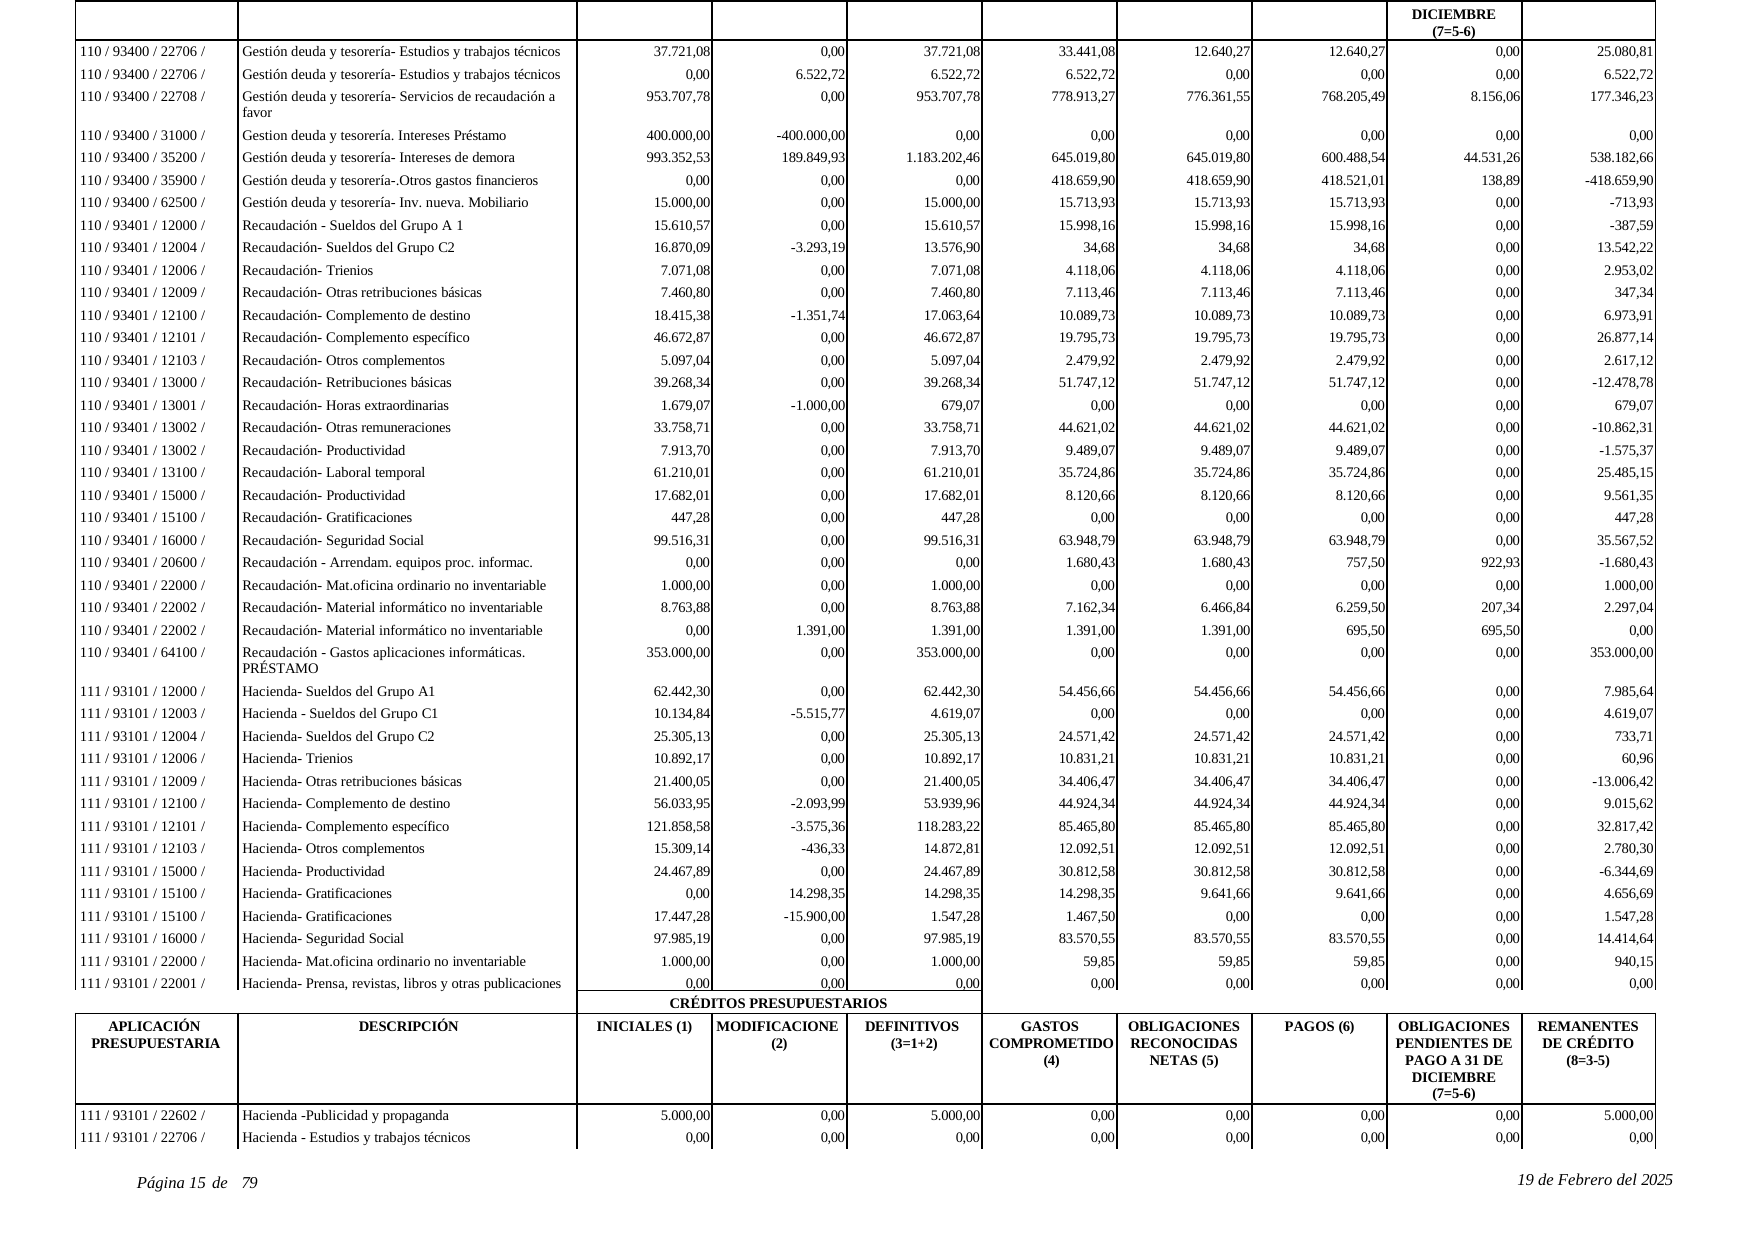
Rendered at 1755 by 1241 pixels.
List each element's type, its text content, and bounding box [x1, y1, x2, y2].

table_cell 768.205,49 [1253, 85, 1386, 124]
table_cell 30.812,58 [983, 860, 1116, 883]
table_cell 30.812,58 [1118, 860, 1251, 883]
table_cell 17.682,01 [848, 484, 981, 507]
table_cell 61.210,01 [848, 462, 981, 484]
table_cell 111 / 93101 / 15100 / [76, 883, 237, 905]
table_cell 1.547,28 [848, 905, 981, 928]
table_cell 63.948,79 [1253, 529, 1386, 552]
table_cell Gestión deuda y tesorería- Estudios y trabajos técnicos [239, 41, 576, 62]
table_cell Hacienda- Otras retribuciones básicas [239, 770, 576, 793]
table_cell 0,00 [1253, 1105, 1386, 1126]
table_cell 940,15 [1523, 950, 1655, 973]
table_cell 110 / 93401 / 16000 / [76, 529, 237, 552]
table_cell 18.415,38 [578, 304, 711, 327]
table_cell 4.118,06 [1118, 259, 1251, 282]
table_cell Recaudación- Trienios [239, 259, 576, 282]
table_cell Hacienda- Otros complementos [239, 838, 576, 860]
table_cell 0,00 [1253, 507, 1386, 529]
table_cell 59,85 [983, 950, 1116, 973]
table_cell 110 / 93401 / 13002 / [76, 417, 237, 439]
table_cell 15.998,16 [1253, 214, 1386, 237]
table_cell 21.400,05 [848, 770, 981, 793]
table_cell 8.763,88 [578, 597, 711, 619]
table_cell 111 / 93101 / 12006 / [76, 748, 237, 770]
table_cell 51.747,12 [1118, 372, 1251, 394]
table_cell 0,00 [1523, 973, 1655, 989]
table_cell 177.346,23 [1523, 85, 1655, 124]
table_cell 0,00 [713, 282, 846, 304]
table_cell 97.985,19 [578, 928, 711, 950]
table_cell 0,00 [713, 860, 846, 883]
table_cell Recaudación- Productividad [239, 439, 576, 462]
table_cell 6.522,72 [983, 62, 1116, 85]
table_cell 53.939,96 [848, 793, 981, 815]
table_cell -3.293,19 [713, 237, 846, 259]
table_cell 63.948,79 [983, 529, 1116, 552]
table_cell 13.542,22 [1523, 237, 1655, 259]
table_cell Hacienda - Estudios y trabajos técnicos [239, 1126, 576, 1149]
table_cell 8.120,66 [983, 484, 1116, 507]
table_cell 7.071,08 [848, 259, 981, 282]
table_cell 15.713,93 [1118, 192, 1251, 214]
table_cell Hacienda - Sueldos del Grupo C1 [239, 703, 576, 725]
table_cell 85.465,80 [1118, 815, 1251, 838]
table_cell -1.680,43 [1523, 552, 1655, 574]
table_cell 15.610,57 [578, 214, 711, 237]
table_cell Recaudación- Horas extraordinarias [239, 394, 576, 417]
table_cell 54.456,66 [1253, 680, 1386, 703]
table_cell 110 / 93401 / 22002 / [76, 619, 237, 642]
table_cell 447,28 [1523, 507, 1655, 529]
table_cell 0,00 [1253, 703, 1386, 725]
table_cell Gestión deuda y tesorería- Inv. nueva. Mobiliario [239, 192, 576, 214]
table_cell -1.351,74 [713, 304, 846, 327]
table_cell 10.089,73 [1253, 304, 1386, 327]
table_cell 111 / 93101 / 12100 / [76, 793, 237, 815]
table_cell 0,00 [1118, 574, 1251, 597]
table_cell Recaudación- Material informático no inventariable [239, 619, 576, 642]
table_cell 2.617,12 [1523, 349, 1655, 372]
table_cell 0,00 [1523, 1126, 1655, 1149]
table_cell 19.795,73 [1253, 327, 1386, 349]
table_cell Hacienda- Gratificaciones [239, 905, 576, 928]
table_cell 0,00 [713, 372, 846, 394]
table_cell -13.006,42 [1523, 770, 1655, 793]
table_cell [76, 2, 237, 39]
table_cell 110 / 93401 / 12103 / [76, 349, 237, 372]
table_cell 695,50 [1253, 619, 1386, 642]
table_cell 1.679,07 [578, 394, 711, 417]
table_cell 12.092,51 [1118, 838, 1251, 860]
table_cell 0,00 [1388, 62, 1521, 85]
table_cell 24.467,89 [578, 860, 711, 883]
table_cell OBLIGACIONES RECONOCIDAS NETAS (5) [1118, 1014, 1251, 1103]
table_cell 4.118,06 [1253, 259, 1386, 282]
table_cell -436,33 [713, 838, 846, 860]
table_cell 645.019,80 [983, 147, 1116, 169]
table_cell 15.000,00 [578, 192, 711, 214]
table_cell 15.998,16 [983, 214, 1116, 237]
table_cell 9.489,07 [983, 439, 1116, 462]
table_cell 0,00 [1388, 860, 1521, 883]
table_cell 26.877,14 [1523, 327, 1655, 349]
table_cell 6.259,50 [1253, 597, 1386, 619]
table_cell 0,00 [578, 169, 711, 192]
table_cell Recaudación- Otros complementos [239, 349, 576, 372]
table_cell 1.680,43 [1118, 552, 1251, 574]
table_cell 46.672,87 [848, 327, 981, 349]
table_cell Gestión deuda y tesorería- Servicios de recaudación a favor [239, 85, 576, 124]
table_cell 9.561,35 [1523, 484, 1655, 507]
table_cell 733,71 [1523, 725, 1655, 748]
table_cell 0,00 [713, 1105, 846, 1126]
table_cell 0,00 [713, 192, 846, 214]
table_cell 110 / 93401 / 64100 / [76, 642, 237, 680]
table_cell 776.361,55 [1118, 85, 1251, 124]
table_cell 0,00 [1388, 417, 1521, 439]
table_cell DICIEMBRE (7=5-6) [1388, 2, 1521, 39]
table_cell 0,00 [1388, 304, 1521, 327]
table_cell 51.747,12 [983, 372, 1116, 394]
table_cell 10.089,73 [983, 304, 1116, 327]
table_cell 4.118,06 [983, 259, 1116, 282]
table_cell 0,00 [983, 1126, 1116, 1149]
table_cell 0,00 [1388, 905, 1521, 928]
table_cell 0,00 [1388, 214, 1521, 237]
table_cell MODIFICACIONE (2) [713, 1014, 846, 1103]
table_cell 0,00 [1253, 574, 1386, 597]
table_cell 0,00 [1388, 1105, 1521, 1126]
table_cell 111 / 93101 / 15100 / [76, 905, 237, 928]
table_cell 25.305,13 [848, 725, 981, 748]
table_cell [239, 2, 576, 39]
table_cell 0,00 [713, 85, 846, 124]
table_cell 0,00 [1388, 394, 1521, 417]
table_cell 2.479,92 [1253, 349, 1386, 372]
table_cell 17.063,64 [848, 304, 981, 327]
table_cell 111 / 93101 / 12004 / [76, 725, 237, 748]
table_cell -3.575,36 [713, 815, 846, 838]
table_cell 778.913,27 [983, 85, 1116, 124]
table_cell 15.309,14 [578, 838, 711, 860]
table_cell 0,00 [983, 1105, 1116, 1126]
table_cell 19.795,73 [983, 327, 1116, 349]
table_cell 5.000,00 [1523, 1105, 1655, 1126]
table_cell 12.640,27 [1118, 41, 1251, 62]
table_cell 0,00 [1118, 124, 1251, 147]
table_cell 0,00 [1388, 259, 1521, 282]
table_cell 7.113,46 [983, 282, 1116, 304]
table_cell 97.985,19 [848, 928, 981, 950]
table_cell 24.467,89 [848, 860, 981, 883]
table_cell 111 / 93101 / 22000 / [76, 950, 237, 973]
table_cell 118.283,22 [848, 815, 981, 838]
table_cell 111 / 93101 / 12003 / [76, 703, 237, 725]
table_cell 121.858,58 [578, 815, 711, 838]
table_cell 54.456,66 [983, 680, 1116, 703]
table_cell 0,00 [1388, 770, 1521, 793]
table_cell 0,00 [1388, 507, 1521, 529]
table_cell 34,68 [983, 237, 1116, 259]
table_cell 60,96 [1523, 748, 1655, 770]
table_cell 0,00 [1388, 237, 1521, 259]
table_cell 17.682,01 [578, 484, 711, 507]
table_cell 111 / 93101 / 12103 / [76, 838, 237, 860]
table_cell 1.547,28 [1523, 905, 1655, 928]
table_cell 17.447,28 [578, 905, 711, 928]
table_cell Recaudación- Laboral temporal [239, 462, 576, 484]
table_cell 0,00 [1388, 703, 1521, 725]
table_cell 1.467,50 [983, 905, 1116, 928]
table_cell 0,00 [713, 327, 846, 349]
table_cell PAGOS (6) [1253, 1014, 1386, 1103]
table_cell 13.576,90 [848, 237, 981, 259]
table_cell 400.000,00 [578, 124, 711, 147]
table_cell 56.033,95 [578, 793, 711, 815]
table_cell 0,00 [1523, 124, 1655, 147]
table_cell [1523, 2, 1655, 39]
table_cell Hacienda- Gratificaciones [239, 883, 576, 905]
table_cell Hacienda- Complemento de destino [239, 793, 576, 815]
table_header [75, 990, 576, 1012]
table_cell DEFINITIVOS (3=1+2) [848, 1014, 981, 1103]
table_cell 110 / 93401 / 13002 / [76, 439, 237, 462]
table_cell 1.391,00 [983, 619, 1116, 642]
table_cell 15.713,93 [1253, 192, 1386, 214]
table_cell -1.575,37 [1523, 439, 1655, 462]
table_cell 189.849,93 [713, 147, 846, 169]
table_cell [578, 2, 711, 39]
table_cell 922,93 [1388, 552, 1521, 574]
table_cell Hacienda- Trienios [239, 748, 576, 770]
table_cell 7.162,34 [983, 597, 1116, 619]
table_cell 953.707,78 [848, 85, 981, 124]
table_cell 4.619,07 [1523, 703, 1655, 725]
table_cell 15.000,00 [848, 192, 981, 214]
table_cell 0,00 [1253, 394, 1386, 417]
table_cell 110 / 93401 / 12101 / [76, 327, 237, 349]
table_cell 6.973,91 [1523, 304, 1655, 327]
table_cell 0,00 [1118, 905, 1251, 928]
table_cell 0,00 [1118, 1126, 1251, 1149]
table_cell [1118, 2, 1251, 39]
table_cell Hacienda- Prensa, revistas, libros y otras publicaciones [239, 973, 576, 989]
table_cell 953.707,78 [578, 85, 711, 124]
table_cell 111 / 93101 / 12009 / [76, 770, 237, 793]
table_cell 110 / 93401 / 13100 / [76, 462, 237, 484]
table_cell 44.924,34 [983, 793, 1116, 815]
table_cell 35.724,86 [1118, 462, 1251, 484]
table_cell 0,00 [1388, 793, 1521, 815]
table_cell 85.465,80 [1253, 815, 1386, 838]
table_cell 32.817,42 [1523, 815, 1655, 838]
table_cell 44.621,02 [1253, 417, 1386, 439]
table_cell [983, 2, 1116, 39]
table_cell 0,00 [1118, 973, 1251, 989]
table_cell 0,00 [713, 41, 846, 62]
table_cell Gestion deuda y tesorería. Intereses Préstamo [239, 124, 576, 147]
table_cell 0,00 [1388, 973, 1521, 989]
table_cell 15.713,93 [983, 192, 1116, 214]
table_cell 10.892,17 [848, 748, 981, 770]
table_cell 12.640,27 [1253, 41, 1386, 62]
table_cell 0,00 [713, 642, 846, 680]
table_cell 7.113,46 [1118, 282, 1251, 304]
table_cell 0,00 [1388, 574, 1521, 597]
table_cell 0,00 [983, 642, 1116, 680]
table_cell 0,00 [1253, 62, 1386, 85]
table_cell 138,89 [1388, 169, 1521, 192]
table_cell 2.479,92 [1118, 349, 1251, 372]
table_cell 6.522,72 [1523, 62, 1655, 85]
table_cell 110 / 93400 / 35200 / [76, 147, 237, 169]
table_cell 0,00 [1253, 1126, 1386, 1149]
table_cell 0,00 [713, 574, 846, 597]
table_cell -1.000,00 [713, 394, 846, 417]
table_cell 0,00 [848, 552, 981, 574]
table_cell 6.466,84 [1118, 597, 1251, 619]
table_cell 1.000,00 [848, 950, 981, 973]
table_cell 447,28 [578, 507, 711, 529]
table_cell 9.489,07 [1253, 439, 1386, 462]
table_cell -387,59 [1523, 214, 1655, 237]
table_cell 34.406,47 [983, 770, 1116, 793]
table_cell 110 / 93401 / 12004 / [76, 237, 237, 259]
table_cell 46.672,87 [578, 327, 711, 349]
table_cell 1.000,00 [578, 950, 711, 973]
table_cell -12.478,78 [1523, 372, 1655, 394]
table_cell 8.763,88 [848, 597, 981, 619]
table_cell 44.531,26 [1388, 147, 1521, 169]
table_cell -5.515,77 [713, 703, 846, 725]
table_cell 1.000,00 [1523, 574, 1655, 597]
table_cell 0,00 [713, 214, 846, 237]
table_cell Recaudación- Material informático no inventariable [239, 597, 576, 619]
table_cell 600.488,54 [1253, 147, 1386, 169]
table_cell 83.570,55 [983, 928, 1116, 950]
table_cell 0,00 [713, 597, 846, 619]
table_cell -713,93 [1523, 192, 1655, 214]
table_cell 44.621,02 [1118, 417, 1251, 439]
table_cell 7.985,64 [1523, 680, 1655, 703]
table_cell 1.391,00 [1118, 619, 1251, 642]
table_cell 6.522,72 [848, 62, 981, 85]
table_cell 83.570,55 [1118, 928, 1251, 950]
table_cell 7.460,80 [848, 282, 981, 304]
table_cell 110 / 93400 / 35900 / [76, 169, 237, 192]
table_cell 25.305,13 [578, 725, 711, 748]
table_cell 1.183.202,46 [848, 147, 981, 169]
table_cell 15.610,57 [848, 214, 981, 237]
table_cell 110 / 93401 / 13000 / [76, 372, 237, 394]
table_cell 0,00 [983, 507, 1116, 529]
table_cell 9.641,66 [1118, 883, 1251, 905]
table_cell 0,00 [1388, 529, 1521, 552]
table_cell 0,00 [713, 552, 846, 574]
table_cell 14.298,35 [713, 883, 846, 905]
table_cell 0,00 [713, 725, 846, 748]
table_cell 10.831,21 [1253, 748, 1386, 770]
table_cell 39.268,34 [848, 372, 981, 394]
table_cell 8.120,66 [1118, 484, 1251, 507]
table_cell 0,00 [1388, 815, 1521, 838]
table_cell 12.092,51 [1253, 838, 1386, 860]
table_cell 34,68 [1118, 237, 1251, 259]
table_cell 16.870,09 [578, 237, 711, 259]
table_cell Gestión deuda y tesorería- Estudios y trabajos técnicos [239, 62, 576, 85]
table_cell 61.210,01 [578, 462, 711, 484]
table_cell 83.570,55 [1253, 928, 1386, 950]
table_cell 2.780,30 [1523, 838, 1655, 860]
table_cell 110 / 93400 / 22708 / [76, 85, 237, 124]
table_cell 99.516,31 [578, 529, 711, 552]
table_cell 44.924,34 [1118, 793, 1251, 815]
table_cell Hacienda- Sueldos del Grupo C2 [239, 725, 576, 748]
table_cell 0,00 [1388, 41, 1521, 62]
table_cell 0,00 [713, 462, 846, 484]
table_cell 14.298,35 [848, 883, 981, 905]
table_cell 0,00 [713, 770, 846, 793]
table_cell 99.516,31 [848, 529, 981, 552]
table_cell 5.000,00 [848, 1105, 981, 1126]
table_cell [848, 2, 981, 39]
table_cell 0,00 [1388, 1126, 1521, 1149]
table_cell 1.000,00 [848, 574, 981, 597]
table_cell 207,34 [1388, 597, 1521, 619]
table_cell 0,00 [1118, 62, 1251, 85]
table_cell 110 / 93401 / 12009 / [76, 282, 237, 304]
table_cell 10.892,17 [578, 748, 711, 770]
table_cell 418.659,90 [983, 169, 1116, 192]
table_cell 0,00 [848, 169, 981, 192]
table_cell 0,00 [1118, 1105, 1251, 1126]
table_cell 110 / 93400 / 22706 / [76, 62, 237, 85]
table_cell 24.571,42 [1118, 725, 1251, 748]
table_cell 0,00 [578, 62, 711, 85]
table_cell 110 / 93400 / 62500 / [76, 192, 237, 214]
table_cell 0,00 [1388, 484, 1521, 507]
table_cell 111 / 93101 / 12000 / [76, 680, 237, 703]
table_cell 24.571,42 [1253, 725, 1386, 748]
table_cell 110 / 93400 / 31000 / [76, 124, 237, 147]
table_cell 5.000,00 [578, 1105, 711, 1126]
table_cell 0,00 [713, 349, 846, 372]
table_cell 110 / 93401 / 20600 / [76, 552, 237, 574]
table_cell 0,00 [1118, 642, 1251, 680]
table_cell 757,50 [1253, 552, 1386, 574]
table_cell 110 / 93401 / 12100 / [76, 304, 237, 327]
table_cell 993.352,53 [578, 147, 711, 169]
table_cell 110 / 93401 / 15100 / [76, 507, 237, 529]
table_cell Recaudación- Otras remuneraciones [239, 417, 576, 439]
table_cell 0,00 [983, 124, 1116, 147]
table_cell 63.948,79 [1118, 529, 1251, 552]
table_cell 353.000,00 [578, 642, 711, 680]
table_cell 25.080,81 [1523, 41, 1655, 62]
table_cell 0,00 [578, 1126, 711, 1149]
table_cell 2.297,04 [1523, 597, 1655, 619]
table_header CRÉDITOS PRESUPUESTARIOS [578, 991, 981, 1012]
table_cell 679,07 [1523, 394, 1655, 417]
table_cell 0,00 [1388, 462, 1521, 484]
table_cell 645.019,80 [1118, 147, 1251, 169]
table_cell 0,00 [1388, 349, 1521, 372]
table_cell 0,00 [713, 748, 846, 770]
table_cell 0,00 [578, 619, 711, 642]
table_cell 0,00 [1388, 748, 1521, 770]
table_cell 7.913,70 [848, 439, 981, 462]
table_cell 5.097,04 [848, 349, 981, 372]
table_cell 0,00 [1388, 883, 1521, 905]
table_cell Recaudación - Arrendam. equipos proc. informac. [239, 552, 576, 574]
table_cell -418.659,90 [1523, 169, 1655, 192]
table_cell 30.812,58 [1253, 860, 1386, 883]
table_cell 21.400,05 [578, 770, 711, 793]
table_cell [1253, 2, 1386, 39]
table_cell DESCRIPCIÓN [239, 1014, 576, 1103]
table_cell 0,00 [983, 574, 1116, 597]
table_cell 0,00 [1388, 439, 1521, 462]
table_cell 54.456,66 [1118, 680, 1251, 703]
table_cell Hacienda- Complemento específico [239, 815, 576, 838]
table_cell 14.872,81 [848, 838, 981, 860]
table_cell 0,00 [1388, 838, 1521, 860]
table_cell 8.120,66 [1253, 484, 1386, 507]
table_cell 10.089,73 [1118, 304, 1251, 327]
table_cell Recaudación- Complemento de destino [239, 304, 576, 327]
table_cell 0,00 [1388, 327, 1521, 349]
table_cell 353.000,00 [848, 642, 981, 680]
table_cell 62.442,30 [578, 680, 711, 703]
table_cell Recaudación- Sueldos del Grupo C2 [239, 237, 576, 259]
table_cell -6.344,69 [1523, 860, 1655, 883]
table_cell 10.831,21 [1118, 748, 1251, 770]
table_cell 7.460,80 [578, 282, 711, 304]
table_cell 59,85 [1118, 950, 1251, 973]
table_cell 0,00 [1388, 124, 1521, 147]
table_cell 110 / 93401 / 22002 / [76, 597, 237, 619]
table_cell 15.998,16 [1118, 214, 1251, 237]
table_cell Recaudación - Sueldos del Grupo A 1 [239, 214, 576, 237]
table_cell 0,00 [1388, 680, 1521, 703]
table_cell 0,00 [848, 973, 981, 989]
table_cell 4.619,07 [848, 703, 981, 725]
table_cell Recaudación- Productividad [239, 484, 576, 507]
table_cell 347,34 [1523, 282, 1655, 304]
table_cell 538.182,66 [1523, 147, 1655, 169]
table_cell 0,00 [713, 417, 846, 439]
table_cell 0,00 [713, 439, 846, 462]
table_cell 0,00 [578, 552, 711, 574]
table_header [983, 990, 1655, 1012]
table_cell 19.795,73 [1118, 327, 1251, 349]
table_cell 0,00 [1388, 282, 1521, 304]
table_cell 110 / 93401 / 12006 / [76, 259, 237, 282]
table_cell Recaudación - Gastos aplicaciones informáticas. PRÉSTAMO [239, 642, 576, 680]
table_cell 0,00 [713, 973, 846, 989]
table_cell 0,00 [578, 883, 711, 905]
table_cell 1.680,43 [983, 552, 1116, 574]
table_cell 34.406,47 [1253, 770, 1386, 793]
table_cell -10.862,31 [1523, 417, 1655, 439]
table_cell 33.758,71 [848, 417, 981, 439]
table_cell 1.391,00 [713, 619, 846, 642]
table_cell Hacienda- Productividad [239, 860, 576, 883]
table_cell 0,00 [1388, 950, 1521, 973]
table_cell 111 / 93101 / 16000 / [76, 928, 237, 950]
table_cell REMANENTES DE CRÉDITO (8=3-5) [1523, 1014, 1655, 1103]
table_cell 0,00 [1388, 642, 1521, 680]
table_cell 0,00 [713, 507, 846, 529]
table_cell 35.567,52 [1523, 529, 1655, 552]
table_cell 4.656,69 [1523, 883, 1655, 905]
table_cell 85.465,80 [983, 815, 1116, 838]
table_cell 0,00 [713, 680, 846, 703]
table_cell 110 / 93401 / 15000 / [76, 484, 237, 507]
table_cell 695,50 [1388, 619, 1521, 642]
table_cell Gestión deuda y tesorería- Intereses de demora [239, 147, 576, 169]
table_cell 110 / 93400 / 22706 / [76, 41, 237, 62]
table_cell 10.134,84 [578, 703, 711, 725]
table_cell 35.724,86 [983, 462, 1116, 484]
table_cell 110 / 93401 / 22000 / [76, 574, 237, 597]
table_cell APLICACIÓN PRESUPUESTARIA [76, 1014, 237, 1103]
table_cell 39.268,34 [578, 372, 711, 394]
table_cell Recaudación- Gratificaciones [239, 507, 576, 529]
table_cell 44.621,02 [983, 417, 1116, 439]
table_cell Recaudación- Seguridad Social [239, 529, 576, 552]
table_cell 679,07 [848, 394, 981, 417]
table_cell GASTOS COMPROMETIDO (4) [983, 1014, 1116, 1103]
table_cell 0,00 [1253, 124, 1386, 147]
table_cell 10.831,21 [983, 748, 1116, 770]
table_cell 0,00 [1388, 725, 1521, 748]
table_cell 447,28 [848, 507, 981, 529]
table_cell 0,00 [848, 1126, 981, 1149]
table_cell Recaudación- Retribuciones básicas [239, 372, 576, 394]
table_cell 7.913,70 [578, 439, 711, 462]
table_cell 12.092,51 [983, 838, 1116, 860]
table_cell 0,00 [1388, 192, 1521, 214]
table_cell 51.747,12 [1253, 372, 1386, 394]
table_cell 7.071,08 [578, 259, 711, 282]
table_cell 111 / 93101 / 22706 / [76, 1126, 237, 1149]
table_cell 33.441,08 [983, 41, 1116, 62]
table_cell -15.900,00 [713, 905, 846, 928]
table_cell 14.298,35 [983, 883, 1116, 905]
table_cell 25.485,15 [1523, 462, 1655, 484]
table_cell 418.521,01 [1253, 169, 1386, 192]
table_cell -2.093,99 [713, 793, 846, 815]
table_cell 0,00 [1523, 619, 1655, 642]
table_cell Recaudación- Otras retribuciones básicas [239, 282, 576, 304]
table_cell Gestión deuda y tesorería-.Otros gastos financieros [239, 169, 576, 192]
table_cell Hacienda- Seguridad Social [239, 928, 576, 950]
table_cell INICIALES (1) [578, 1014, 711, 1103]
table_cell 1.391,00 [848, 619, 981, 642]
table_cell 62.442,30 [848, 680, 981, 703]
table_cell 418.659,90 [1118, 169, 1251, 192]
table_cell Recaudación- Complemento específico [239, 327, 576, 349]
table_cell 9.489,07 [1118, 439, 1251, 462]
table_cell 0,00 [983, 394, 1116, 417]
table_cell 0,00 [713, 928, 846, 950]
table_cell 111 / 93101 / 12101 / [76, 815, 237, 838]
table_cell 0,00 [713, 484, 846, 507]
table_cell 0,00 [1388, 372, 1521, 394]
table_cell [713, 2, 846, 39]
table_cell 37.721,08 [578, 41, 711, 62]
table_cell 0,00 [1388, 928, 1521, 950]
table_cell 44.924,34 [1253, 793, 1386, 815]
table_cell 0,00 [713, 169, 846, 192]
table_cell 0,00 [713, 950, 846, 973]
table_cell 9.641,66 [1253, 883, 1386, 905]
table_cell OBLIGACIONES PENDIENTES DE PAGO A 31 DE DICIEMBRE (7=5-6) [1388, 1014, 1521, 1103]
table_cell 1.000,00 [578, 574, 711, 597]
table_cell 0,00 [983, 703, 1116, 725]
table_cell 0,00 [1253, 642, 1386, 680]
table_cell 2.479,92 [983, 349, 1116, 372]
table_cell 111 / 93101 / 22602 / [76, 1105, 237, 1126]
table_cell 0,00 [713, 1126, 846, 1149]
table_cell 5.097,04 [578, 349, 711, 372]
table_cell 6.522,72 [713, 62, 846, 85]
table_cell 24.571,42 [983, 725, 1116, 748]
table_cell 111 / 93101 / 15000 / [76, 860, 237, 883]
table_cell -400.000,00 [713, 124, 846, 147]
table_cell 0,00 [1253, 973, 1386, 989]
table_cell 34.406,47 [1118, 770, 1251, 793]
table_cell 37.721,08 [848, 41, 981, 62]
table_cell 33.758,71 [578, 417, 711, 439]
table_cell 0,00 [713, 529, 846, 552]
table_cell 0,00 [1118, 507, 1251, 529]
table_cell 9.015,62 [1523, 793, 1655, 815]
table_cell 111 / 93101 / 22001 / [76, 973, 237, 989]
table_cell 0,00 [1118, 394, 1251, 417]
table_cell 2.953,02 [1523, 259, 1655, 282]
table_cell Hacienda- Sueldos del Grupo A1 [239, 680, 576, 703]
table_cell 0,00 [713, 259, 846, 282]
table_cell 0,00 [983, 973, 1116, 989]
table_cell Hacienda- Mat.oficina ordinario no inventariable [239, 950, 576, 973]
table_cell 0,00 [578, 973, 711, 989]
table_cell 0,00 [1118, 703, 1251, 725]
table_cell 110 / 93401 / 13001 / [76, 394, 237, 417]
table_cell Recaudación- Mat.oficina ordinario no inventariable [239, 574, 576, 597]
table_cell 0,00 [848, 124, 981, 147]
table_cell 59,85 [1253, 950, 1386, 973]
table_cell 0,00 [1253, 905, 1386, 928]
table_cell 8.156,06 [1388, 85, 1521, 124]
table_cell 353.000,00 [1523, 642, 1655, 680]
table_cell 35.724,86 [1253, 462, 1386, 484]
table_cell 7.113,46 [1253, 282, 1386, 304]
table_cell 14.414,64 [1523, 928, 1655, 950]
table_cell 34,68 [1253, 237, 1386, 259]
table_cell 110 / 93401 / 12000 / [76, 214, 237, 237]
table_cell Hacienda -Publicidad y propaganda [239, 1105, 576, 1126]
